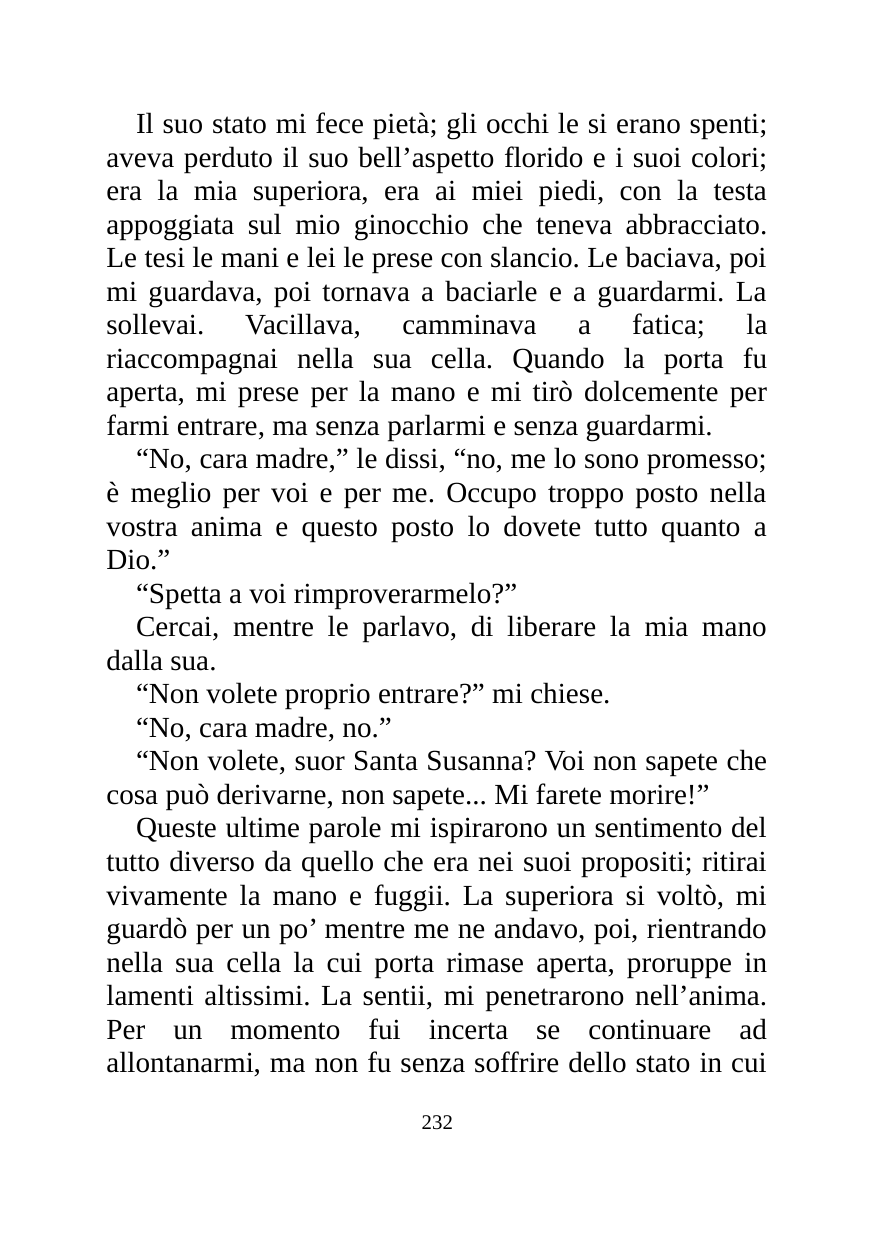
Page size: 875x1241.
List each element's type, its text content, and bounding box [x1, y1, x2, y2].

text “No, cara madre,” le dissi, “no, me lo sono promesso; è meglio per voi e per me. Occupo troppo posto nella vostra anima e questo posto lo dovete tutto quanto a Dio.” [106, 442, 768, 576]
text “No, cara madre, no.” [106, 710, 768, 743]
text Queste ultime parole mi ispirarono un sentimento del tutto diverso da quello che era nei suoi propositi; ritirai vivamente la mano e fuggii. La superiora si voltò, mi guardò per un po’ mentre me ne andavo, poi, rientrando nella sua cella la cui porta rimase aperta, proruppe in lamenti altissimi. La sentii, mi penetrarono nell’anima. Per un momento fui incerta se continuare ad allontanarmi, ma non fu senza soffrire dello stato in cui [106, 811, 768, 1079]
text Cercai, mentre le parlavo, di liberare la mia mano dalla sua. [106, 609, 768, 676]
text “Non volete proprio entrare?” mi chiese. [106, 676, 768, 710]
text “Non volete, suor Santa Susanna? Voi non sapete che cosa può derivarne, non sapete... Mi farete morire!” [106, 743, 768, 811]
text “Spetta a voi rimproverarmelo?” [106, 576, 768, 609]
text Il suo stato mi fece pietà; gli occhi le si erano spenti; aveva perduto il suo bell’aspetto florido e i suoi colori; era la mia superiora, era ai miei piedi, con la testa appoggiata sul mio ginocchio che teneva abbracciato. Le tesi le mani e lei le prese con slancio. Le baciava, poi mi guardava, poi tornava a baciarle e a guardarmi. La sollevai. Vacillava, camminava a fatica; la riaccompagnai nella sua cella. Quando la porta fu aperta, mi prese per la mano e mi tirò dolcemente per farmi entrare, ma senza parlarmi e senza guardarmi. [106, 106, 768, 442]
